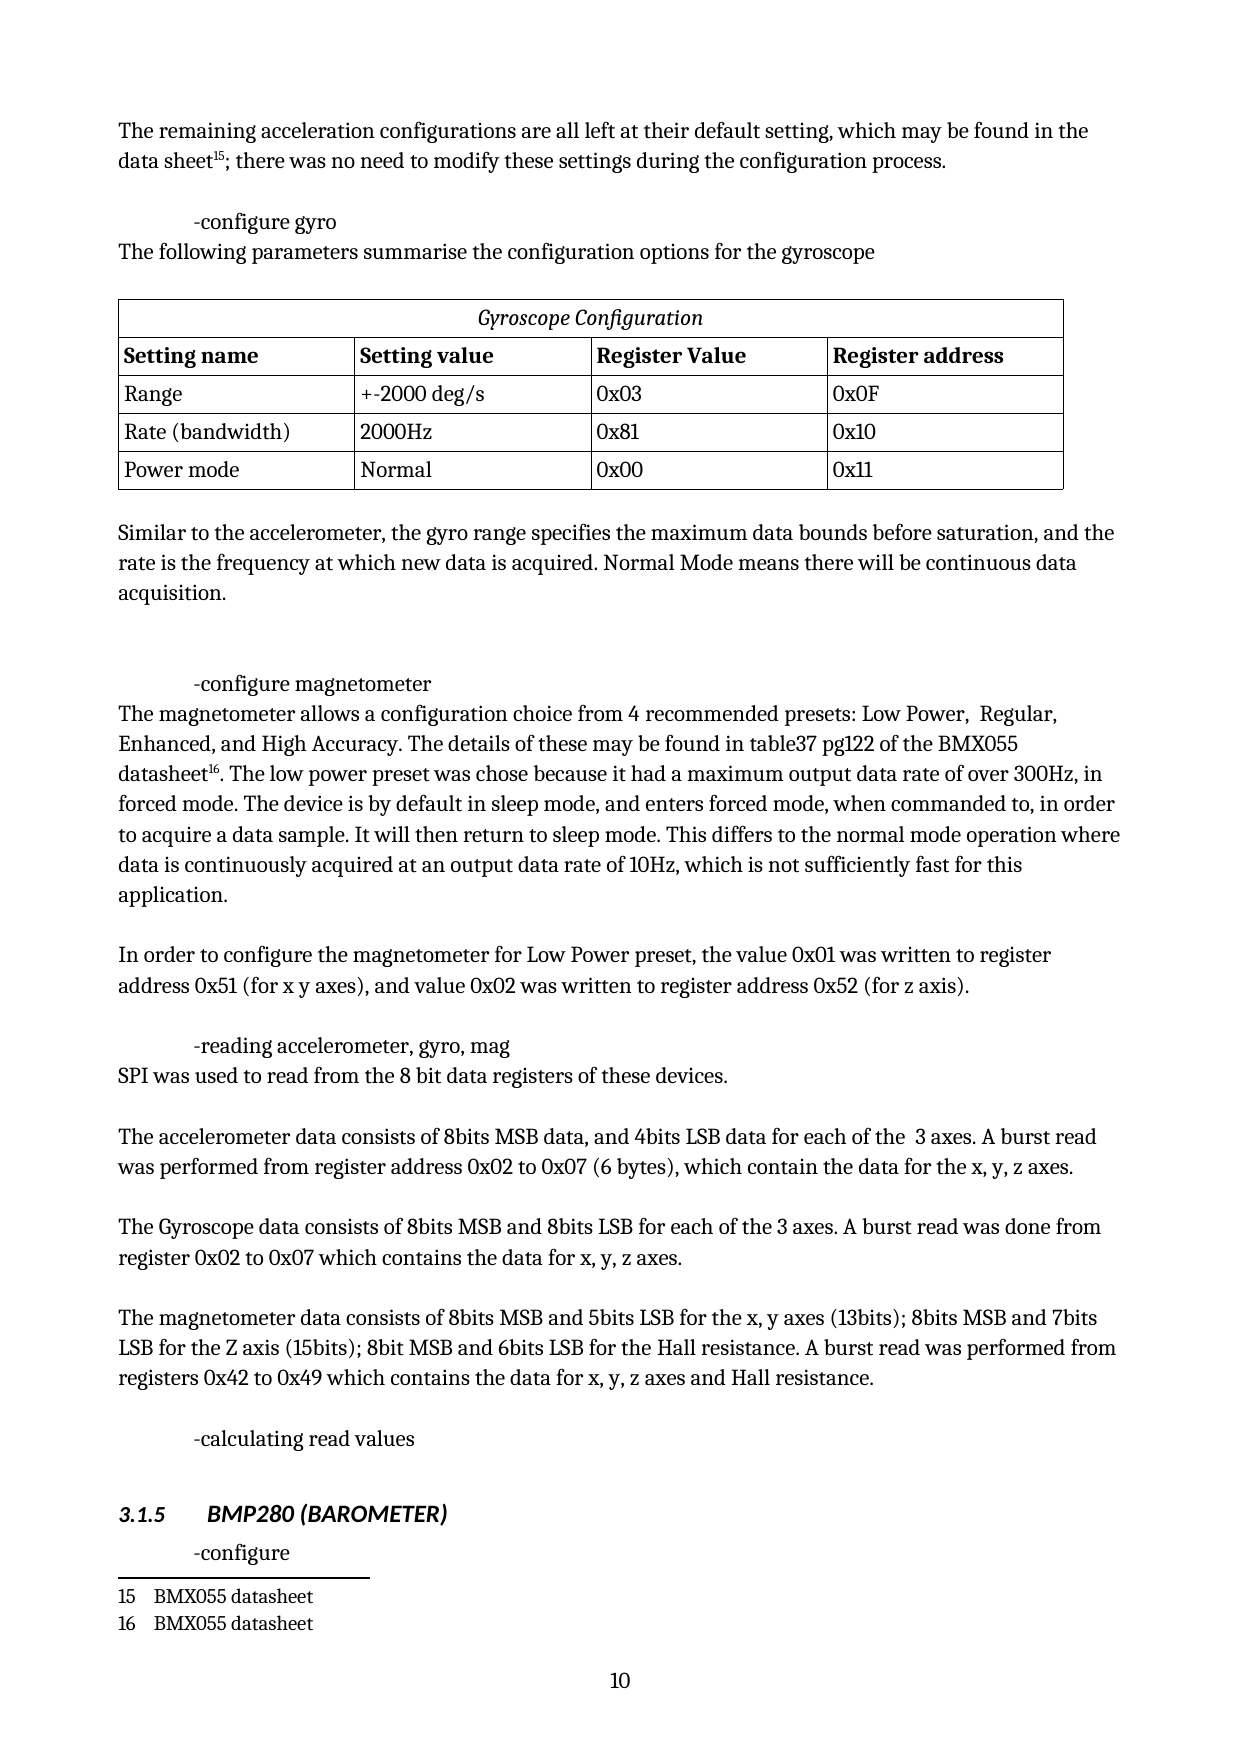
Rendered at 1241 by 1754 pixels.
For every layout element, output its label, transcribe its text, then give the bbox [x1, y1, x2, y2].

table_cell 0x10 [828, 414, 1063, 451]
table_cell Rate (bandwidth) [119, 414, 354, 451]
table_cell Register Value [592, 338, 827, 375]
text -configure [118, 1540, 1122, 1566]
text SPI was used to read from the 8 bit data registers of these devices. [118, 1063, 1122, 1089]
table_cell Normal [355, 452, 591, 489]
text BMX055 datasheet [118, 1584, 1122, 1608]
text The following parameters summarise the configuration options for the gyroscope [118, 239, 1122, 265]
text The remaining acceleration configurations are all left at their default setting, which may be found in the data sheet; there was no need to modify these settings during the configuration process. [118, 118, 1122, 175]
text BMX055 datasheet [118, 1612, 1122, 1636]
text -calculating read values [118, 1426, 1122, 1452]
table_cell 2000Hz [355, 414, 591, 451]
text The Gyroscope data consists of 8bits MSB and 8bits LSB for each of the 3 axes. A burst read was done from register 0x02 to 0x07 which contains the data for x, y, z axes. [118, 1214, 1122, 1271]
text -configure gyro [118, 209, 1122, 235]
table_header Gyroscope Configuration [119, 300, 1063, 337]
table_cell 0x11 [828, 452, 1063, 489]
table_cell 0x0F [828, 376, 1063, 413]
text -reading accelerometer, gyro, mag [118, 1033, 1122, 1059]
text The magnetometer data consists of 8bits MSB and 5bits LSB for the x, y axes (13bits); 8bits MSB and 7bits LSB for the Z axis (15bits); 8bit MSB and 6bits LSB for the Hall resistance. A burst read was performed from registers 0x42 to 0x49 which contains the data for x, y, z axes and Hall resistance. [118, 1305, 1122, 1391]
text Similar to the accelerometer, the gyro range specifies the maximum data bounds before saturation, and the rate is the frequency at which new data is acquired. Normal Mode means there will be continuous data acquisition. [118, 519, 1122, 606]
table_cell Setting value [355, 338, 591, 375]
subtitle BMP280 (BAROMETER) [118, 1498, 1122, 1529]
table_cell 0x81 [592, 414, 827, 451]
text The magnetometer allows a configuration choice from 4 recommended presets: Low Power, Regular, Enhanced, and High Accuracy. The details of these may be found in table37 pg122 of the BMX055 datasheet. The low power preset was chose because it had a maximum output data rate of over 300Hz, in forced mode. The device is by default in sleep mode, and enters forced mode, when commanded to, in order to acquire a data sample. It will then return to sleep mode. This differs to the normal mode operation where data is continuously acquired at an output data rate of 10Hz, which is not sufficiently fast for this application. [118, 701, 1122, 908]
text -configure magnetometer [118, 670, 1122, 697]
table_cell Register address [828, 338, 1063, 375]
text The accelerometer data consists of 8bits MSB data, and 4bits LSB data for each of the 3 axes. A burst read was performed from register address 0x02 to 0x07 (6 bytes), which contain the data for the x, y, z axes. [118, 1123, 1122, 1180]
table_cell 0x00 [592, 452, 827, 489]
table_cell 0x03 [592, 376, 827, 413]
table_cell Range [119, 376, 354, 413]
table_cell Power mode [119, 452, 354, 489]
table_cell +-2000 deg/s [355, 376, 591, 413]
text In order to configure the magnetometer for Low Power preset, the value 0x01 was written to register address 0x51 (for x y axes), and value 0x02 was written to register address 0x52 (for z axis). [118, 942, 1122, 999]
table_cell Setting name [119, 338, 354, 375]
